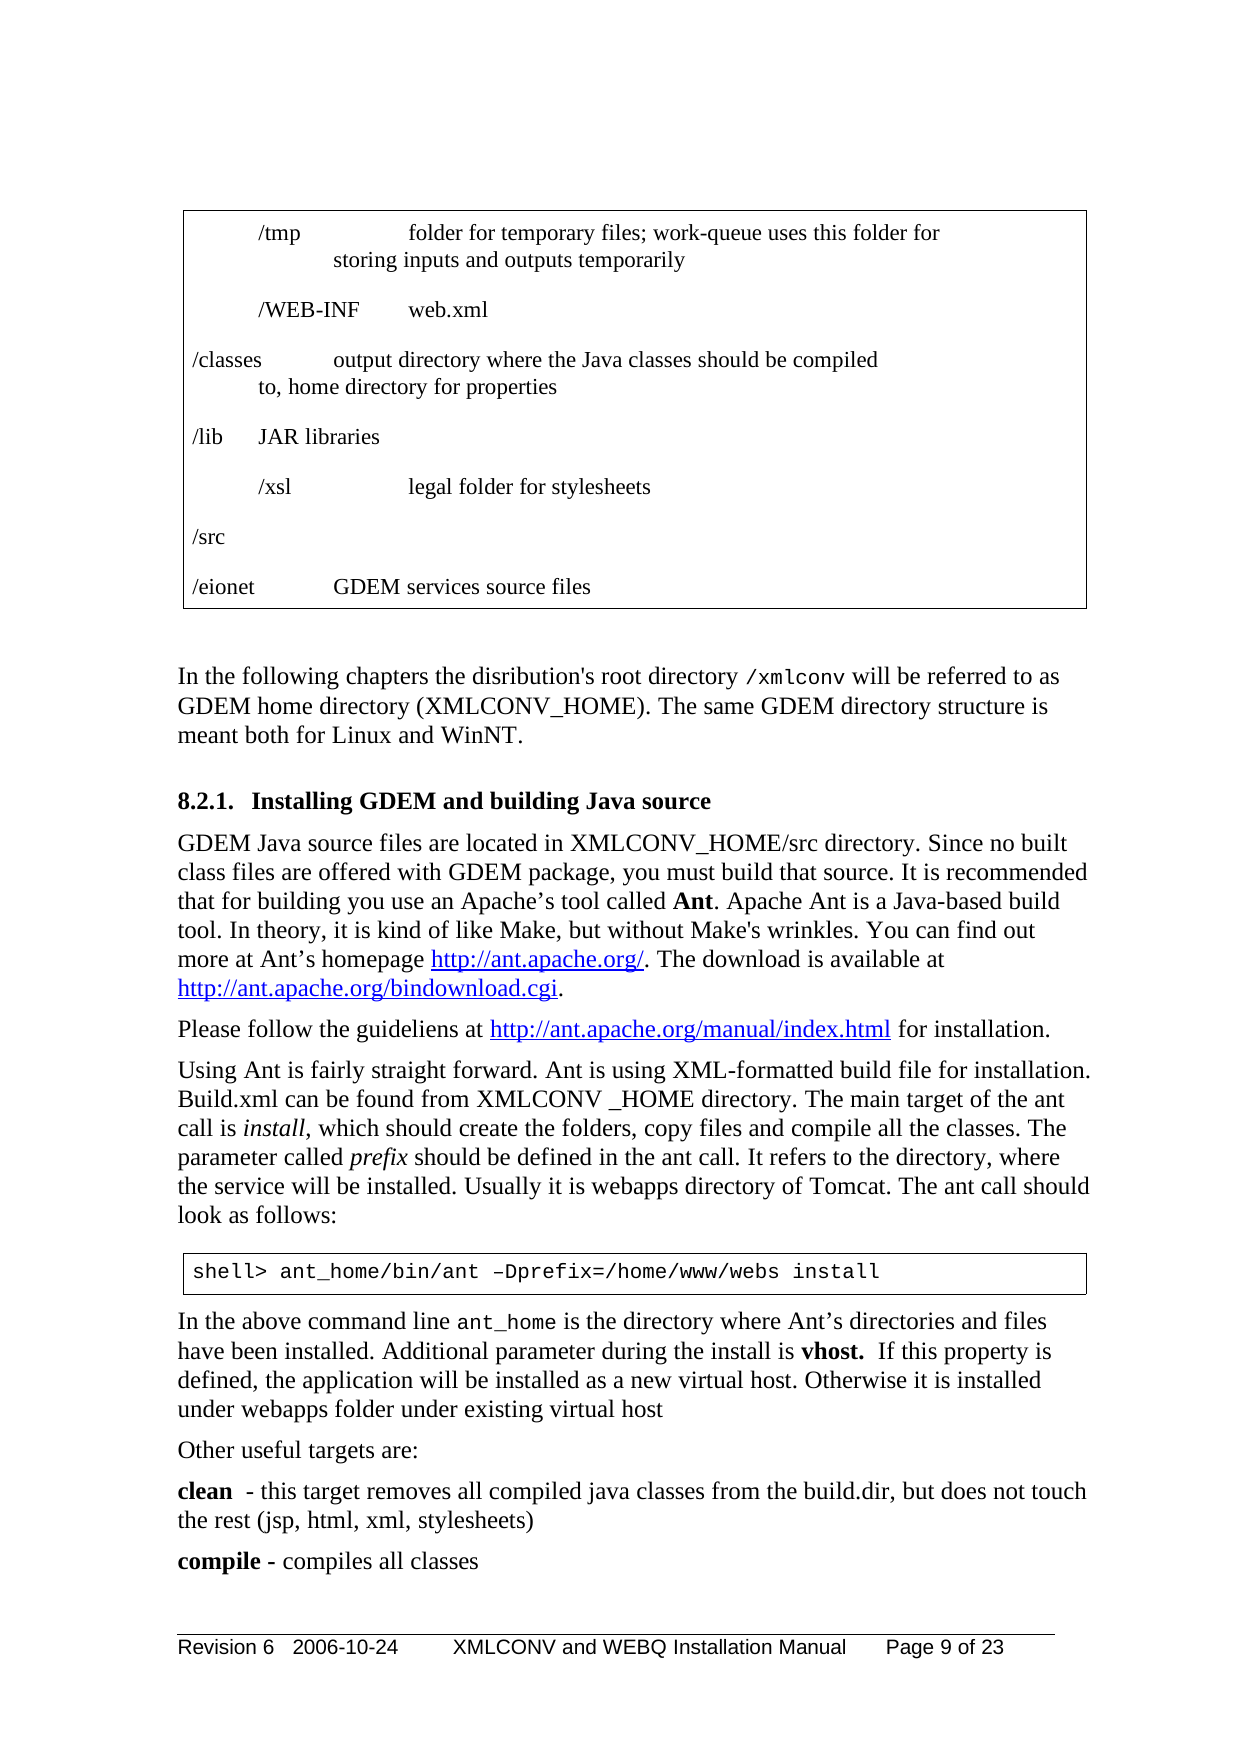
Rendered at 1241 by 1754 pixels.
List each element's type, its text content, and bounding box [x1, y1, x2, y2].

text /eionet GDEM services source files [184, 564, 1086, 608]
text /tmp folder for temporary files; work-queue uses this folder for storing inputs and outputs temporarily [184, 211, 1086, 272]
text In the following chapters the disribution's root directory /xmlconv will be referred to as GDEM home directory (XMLCONV_HOME). The same GDEM directory structure is meant both for Linux and WinNT. [177, 661, 1092, 749]
text shell> ant_home/bin/ant –Dprefix=/home/www/webs install [184, 1254, 1086, 1294]
subtitle Installing GDEM and building Java source [177, 786, 1092, 815]
text /WEB-INF web.xml [184, 287, 1086, 322]
text /xsl legal folder for stylesheets [184, 464, 1086, 499]
text /classes output directory where the Java classes should be compiled to, home directory for properties [184, 337, 1086, 399]
text Other useful targets are: [177, 1435, 1092, 1464]
text Using Ant is fairly straight forward. Ant is using XML-formatted build file for installation. Build.xml can be found from XMLCONV _HOME directory. The main target of the ant call is install, which should create the folders, copy files and compile all the classes. The parameter called prefix should be defined in the ant call. It refers to the directory, where the service will be installed. Usually it is webapps directory of Tomcat. The ant call should look as follows: [177, 1054, 1092, 1229]
text /src [184, 514, 1086, 549]
text clean - this target removes all compiled java classes from the build.dir, but does not touch the rest (jsp, html, xml, stylesheets) [177, 1476, 1092, 1534]
text In the above command line ant_home is the directory where Ant’s directories and files have been installed. Additional parameter during the install is vhost. If this property is defined, the application will be installed as a new virtual host. Otherwise it is installed under webapps folder under existing virtual host [177, 1306, 1092, 1423]
text Please follow the guideliens at http://ant.apache.org/manual/index.html for installation. [177, 1014, 1092, 1043]
text /lib JAR libraries [184, 414, 1086, 449]
text GDEM Java source files are located in XMLCONV_HOME/src directory. Since no built class files are offered with GDEM package, you must build that source. It is recommended that for building you use an Apache’s tool called Ant. Apache Ant is a Java-based build tool. In theory, it is kind of like Make, but without Make's wrinkles. You can find out more at Ant’s homepage http://ant.apache.org/. The download is available at http://ant.apache.org/bindownload.cgi. [177, 828, 1092, 1002]
text compile - compiles all classes [177, 1546, 1092, 1575]
